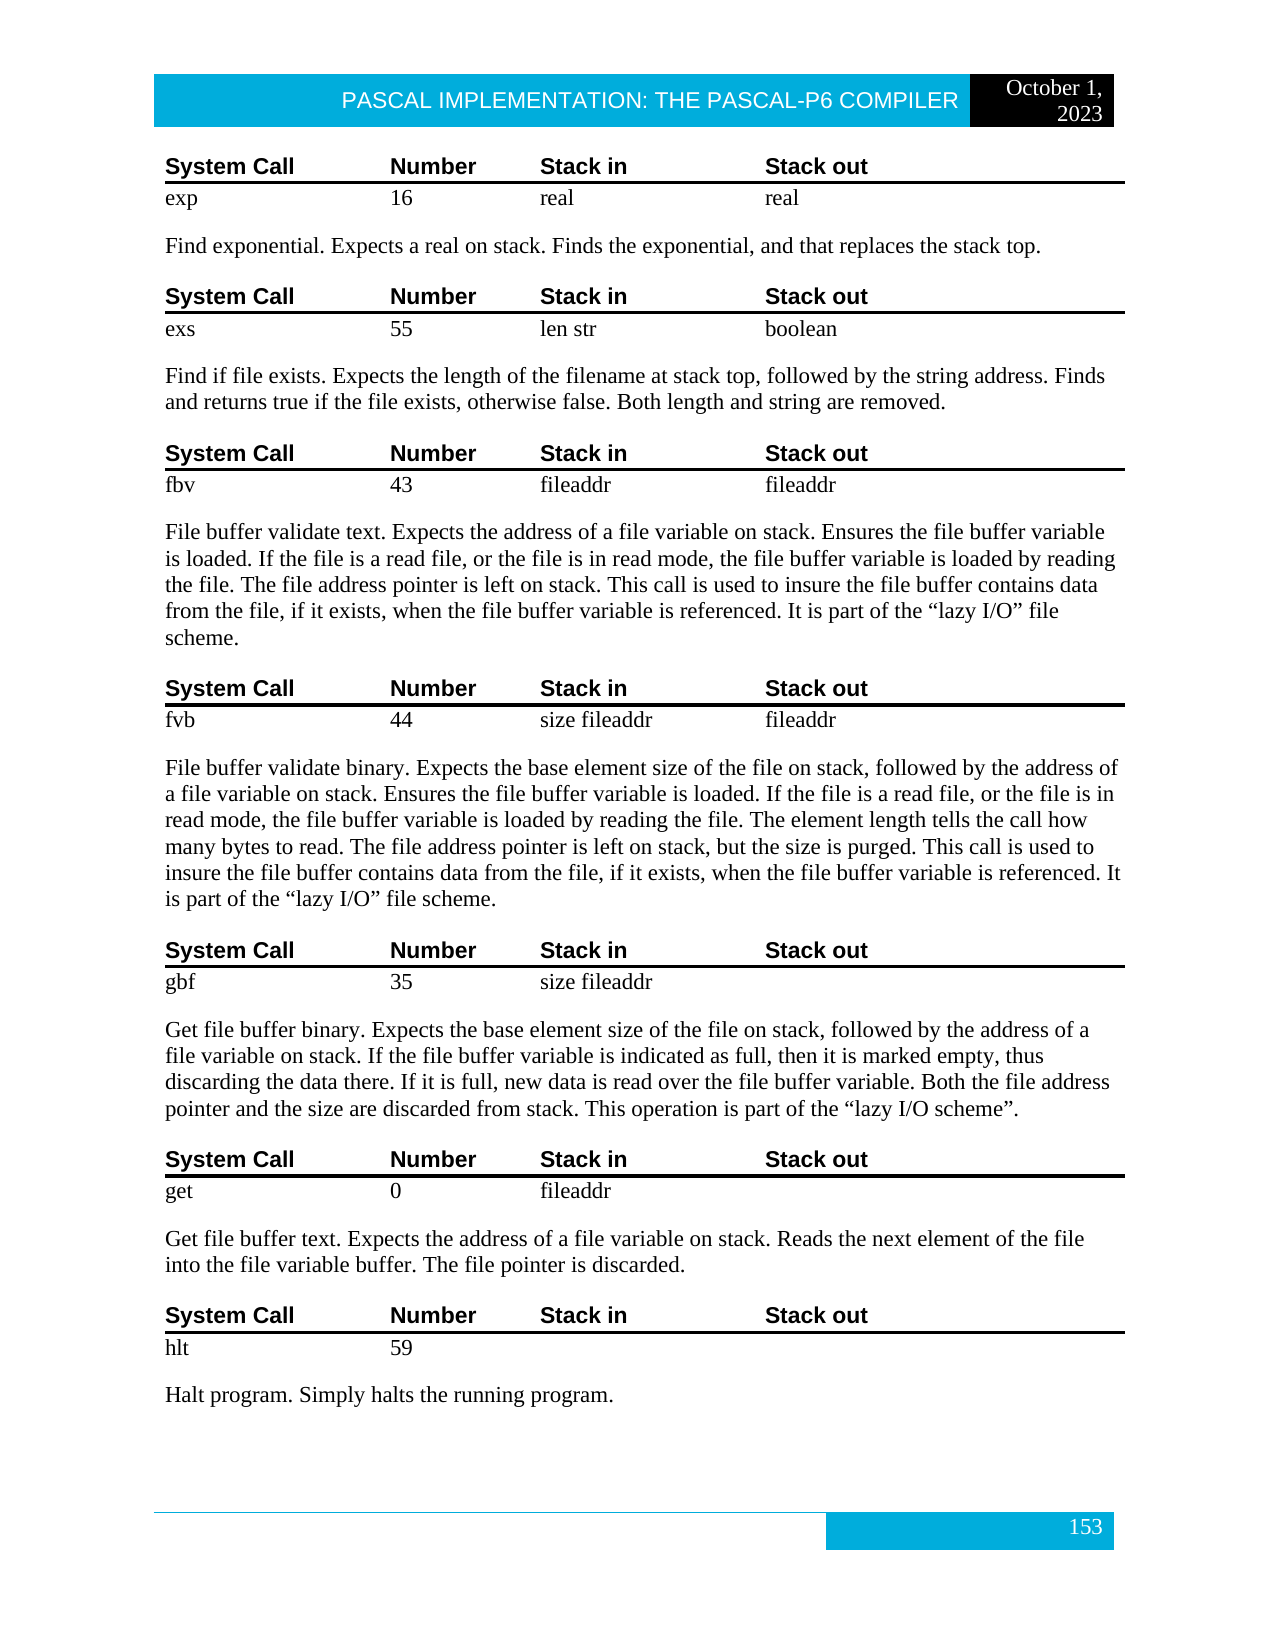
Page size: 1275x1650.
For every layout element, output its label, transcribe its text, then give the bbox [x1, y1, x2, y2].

text gbf 35 size fileaddr [165, 968, 1125, 995]
text Get file buffer binary. Expects the base element size of the file on stack, followed by the address of a file variable on stack. If the file buffer variable is indicated as full, then it is marked empty, thus discarding the data there. If it is full, new data is read over the file buffer variable. Both the file address pointer and the size are discarded from stack. This operation is part of the “lazy I/O scheme”. [165, 1016, 1125, 1121]
text File buffer validate binary. Expects the base element size of the file on stack, followed by the address of a file variable on stack. Ensures the file buffer variable is loaded. If the file is a read file, or the file is in read mode, the file buffer variable is loaded by reading the file. The element length tells the call how many bytes to read. The file address pointer is left on stack, but the size is purged. This call is used to insure the file buffer contains data from the file, if it exists, when the file buffer variable is referenced. It is part of the “lazy I/O” file scheme. [165, 754, 1125, 912]
text System Call Number Stack in Stack out [165, 283, 1125, 311]
text System Call Number Stack in Stack out [165, 675, 1125, 703]
text System Call Number Stack in Stack out [165, 1302, 1125, 1331]
text exs 55 len str boolean [165, 314, 1125, 341]
text System Call Number Stack in Stack out [165, 1146, 1125, 1174]
text fbv 43 fileaddr fileaddr [165, 471, 1125, 497]
text System Call Number Stack in Stack out [165, 937, 1125, 965]
text Halt program. Simply halts the running program. [165, 1381, 1125, 1408]
text System Call Number Stack in Stack out [165, 439, 1125, 468]
text hlt 59 [165, 1334, 1125, 1360]
text File buffer validate text. Expects the address of a file variable on stack. Ensures the file buffer variable is loaded. If the file is a read file, or the file is in read mode, the file buffer variable is loaded by reading the file. The file address pointer is left on stack. This call is used to insure the file buffer contains data from the file, if it exists, when the file buffer variable is referenced. It is part of the “lazy I/O” file scheme. [165, 518, 1125, 650]
text Find exponential. Expects a real on stack. Finds the exponential, and that replaces the stack top. [165, 232, 1125, 258]
text Find if file exists. Expects the length of the filename at stack top, followed by the string address. Finds and returns true if the file exists, otherwise false. Both length and string are removed. [165, 362, 1125, 414]
text System Call Number Stack in Stack out [165, 153, 1125, 181]
text fvb 44 size fileaddr fileaddr [165, 707, 1125, 733]
text exp 16 real real [165, 184, 1125, 211]
text get 0 fileaddr [165, 1178, 1125, 1204]
text Get file buffer text. Expects the address of a file variable on stack. Reads the next element of the file into the file variable buffer. The file pointer is discarded. [165, 1225, 1125, 1277]
